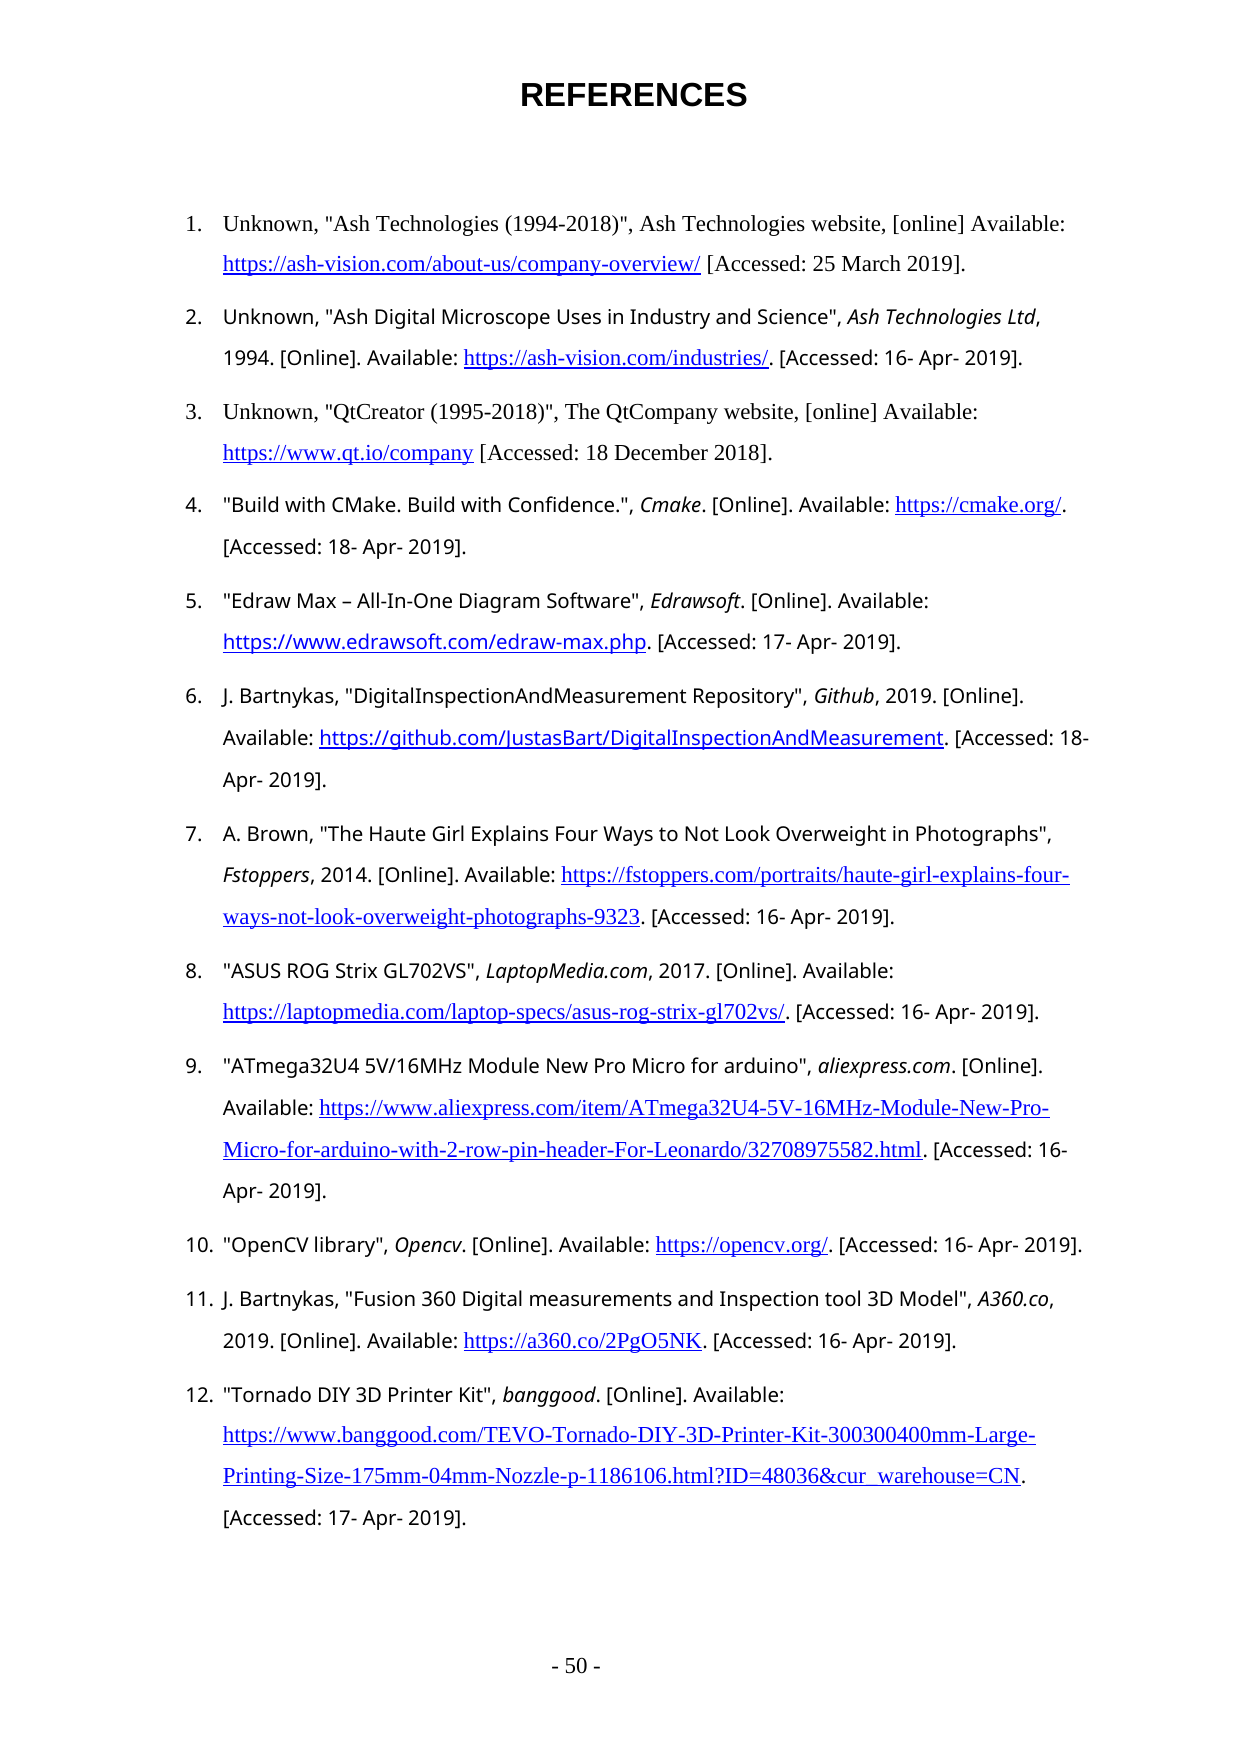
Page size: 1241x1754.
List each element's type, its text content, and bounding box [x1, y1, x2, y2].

list Unknown, "Ash Digital Microscope Uses in Industry and Science", Ash Technologies Ltd, 1994. [Online]. Available: https://ash-vision.com/industries/. [Accessed: 16- Apr- 2019]. [185, 302, 1092, 372]
list "ASUS ROG Strix GL702VS", LaptopMedia.com, 2017. [Online]. Available: https://laptopmedia.com/laptop-specs/asus-rog-strix-gl702vs/. [Accessed: 16- Apr- 2019]. [185, 956, 1092, 1026]
list Unknown, "Ash Technologies (1994-2018)", Ash Technologies website, [online] Available: https://ash-vision.com/about-us/company-overview/ [Accessed: 25 March 2019]. [185, 209, 1092, 277]
list "Build with CMake. Build with Confidence.", Cmake. [Online]. Available: https://cmake.org/. [Accessed: 18- Apr- 2019]. [185, 491, 1092, 560]
subtitle REFERENCES [175, 75, 1092, 113]
list "Edraw Max – All-In-One Diagram Software", Edrawsoft. [Online]. Available: https://www.edrawsoft.com/edraw-max.php. [Accessed: 17- Apr- 2019]. [185, 586, 1092, 656]
list Unknown, "QtCreator (1995-2018)", The QtCompany website, [online] Available: https://www.qt.io/company [Accessed: 18 December 2018]. [185, 398, 1092, 465]
list "Tornado DIY 3D Printer Kit", banggood. [Online]. Available: https://www.banggood.com/TEVO-Tornado-DIY-3D-Printer-Kit-300300400mm-Large-Printing-Size-175mm-04mm-Nozzle-p-1186106.html?ID=48036&cur_warehouse=CN. [Accessed: 17- Apr- 2019]. [185, 1381, 1092, 1531]
list "ATmega32U4 5V/16MHz Module New Pro Micro for arduino", aliexpress.com. [Online]. Available: https://www.aliexpress.com/item/ATmega32U4-5V-16MHz-Module-New-Pro-Micro-for-arduino-with-2-row-pin-header-For-Leonardo/32708975582.html. [Accessed: 16- Apr- 2019]. [185, 1052, 1092, 1204]
list J. Bartnykas, "DigitalInspectionAndMeasurement Repository", Github, 2019. [Online]. Available: https://github.com/JustasBart/DigitalInspectionAndMeasurement. [Accessed: 18- Apr- 2019]. [185, 682, 1092, 793]
list A. Brown, "The Haute Girl Explains Four Ways to Not Look Overweight in Photographs", Fstoppers, 2014. [Online]. Available: https://fstoppers.com/portraits/haute-girl-explains-four-ways-not-look-overweight-photographs-9323. [Accessed: 16- Apr- 2019]. [185, 819, 1092, 930]
list J. Bartnykas, "Fusion 360 Digital measurements and Inspection tool 3D Model", A360.co, 2019. [Online]. Available: https://a360.co/2PgO5NK. [Accessed: 16- Apr- 2019]. [185, 1285, 1092, 1354]
list "OpenCV library", Opencv. [Online]. Available: https://opencv.org/. [Accessed: 16- Apr- 2019]. [185, 1231, 1092, 1258]
